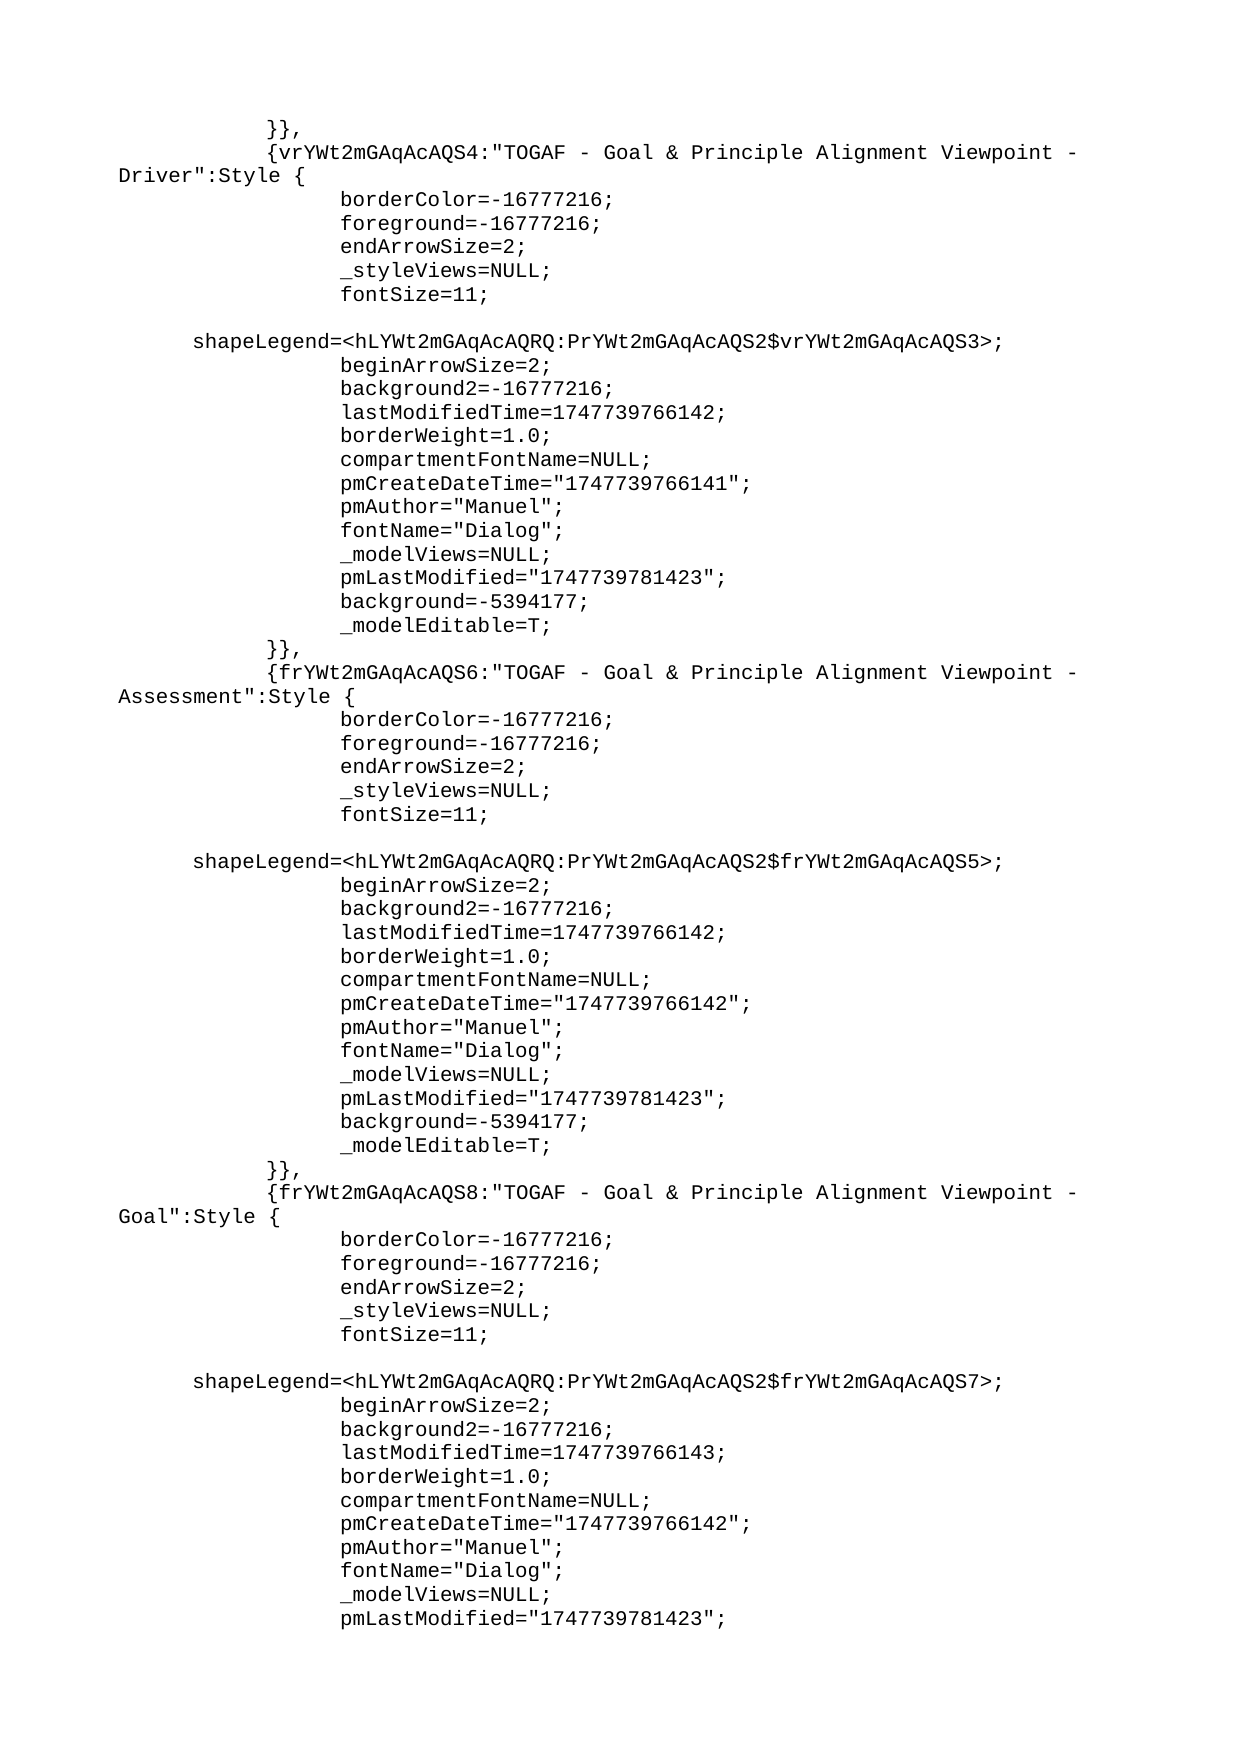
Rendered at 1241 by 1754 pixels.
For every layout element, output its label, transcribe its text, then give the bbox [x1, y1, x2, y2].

text }}, {vrYWt2mGAqAcAQS4:"TOGAF - Goal & Principle Alignment Viewpoint - Driver":Style { borderColor=-16777216; foreground=-16777216; endArrowSize=2; _styleViews=NULL; fontSize=11; shapeLegend=<hLYWt2mGAqAcAQRQ:PrYWt2mGAqAcAQS2$vrYWt2mGAqAcAQS3>; beginArrowSize=2; background2=-16777216; lastModifiedTime=1747739766142; borderWeight=1.0; compartmentFontName=NULL; pmCreateDateTime="1747739766141"; pmAuthor="Manuel"; fontName="Dialog"; _modelViews=NULL; pmLastModified="1747739781423"; background=-5394177; _modelEditable=T; }}, {frYWt2mGAqAcAQS6:"TOGAF - Goal & Principle Alignment Viewpoint - Assessment":Style { borderColor=-16777216; foreground=-16777216; endArrowSize=2; _styleViews=NULL; fontSize=11; shapeLegend=<hLYWt2mGAqAcAQRQ:PrYWt2mGAqAcAQS2$frYWt2mGAqAcAQS5>; beginArrowSize=2; background2=-16777216; lastModifiedTime=1747739766142; borderWeight=1.0; compartmentFontName=NULL; pmCreateDateTime="1747739766142"; pmAuthor="Manuel"; fontName="Dialog"; _modelViews=NULL; pmLastModified="1747739781423"; background=-5394177; _modelEditable=T; }}, {frYWt2mGAqAcAQS8:"TOGAF - Goal & Principle Alignment Viewpoint - Goal":Style { borderColor=-16777216; foreground=-16777216; endArrowSize=2; _styleViews=NULL; fontSize=11; shapeLegend=<hLYWt2mGAqAcAQRQ:PrYWt2mGAqAcAQS2$frYWt2mGAqAcAQS7>; beginArrowSize=2; background2=-16777216; lastModifiedTime=1747739766143; borderWeight=1.0; compartmentFontName=NULL; pmCreateDateTime="1747739766142"; pmAuthor="Manuel"; fontName="Dialog"; _modelViews=NULL; pmLastModified="1747739781423"; [118, 118, 1122, 1631]
